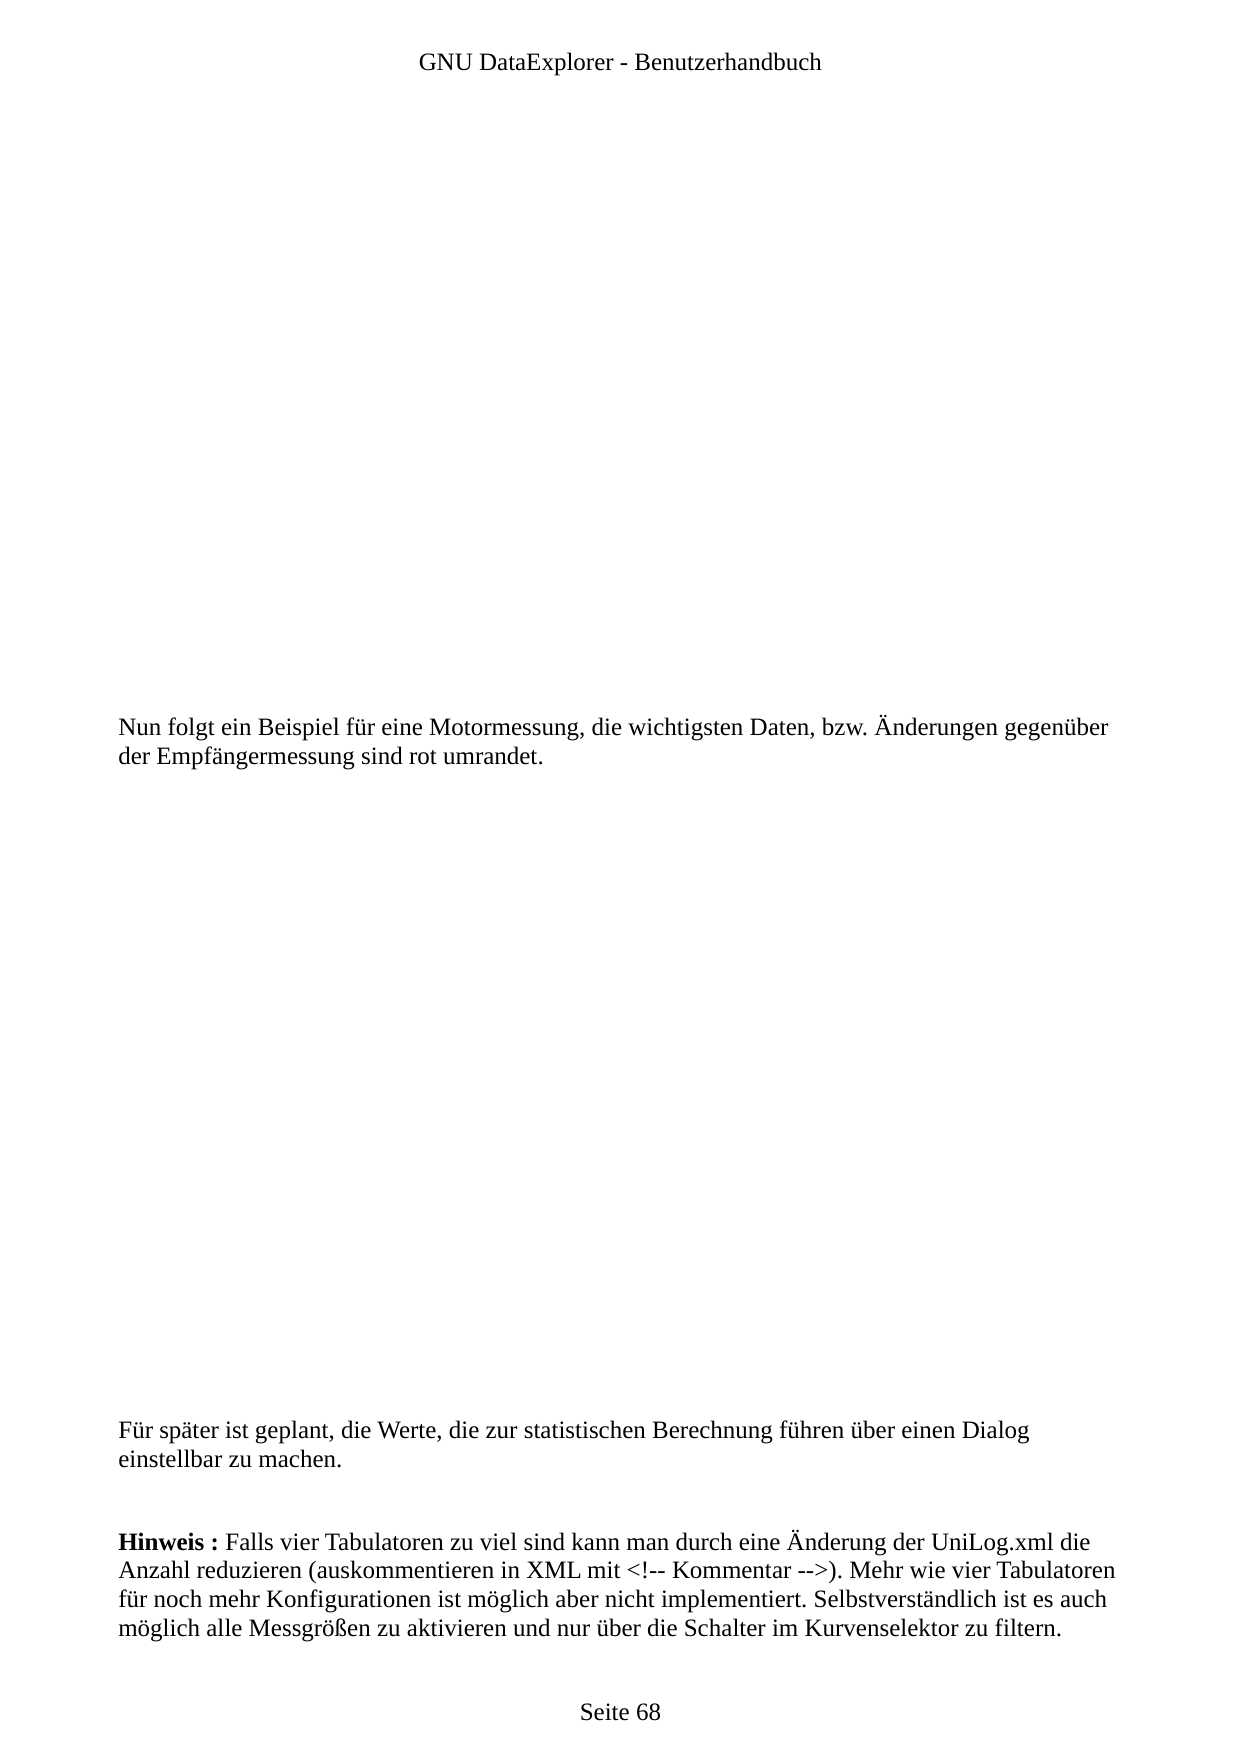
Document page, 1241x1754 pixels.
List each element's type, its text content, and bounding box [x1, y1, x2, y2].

text Nun folgt ein Beispiel für eine Motormessung, die wichtigsten Daten, bzw. Änderungen gegenüber der Empfängermessung sind rot umrandet. [118, 712, 1122, 770]
text Für später ist geplant, die Werte, die zur statistischen Berechnung führen über einen Dialog einstellbar zu machen. [118, 1415, 1122, 1473]
text Hinweis : Falls vier Tabulatoren zu viel sind kann man durch eine Änderung der UniLog.xml die Anzahl reduzieren (auskommentieren in XML mit <!-- Kommentar -->). Mehr wie vier Tabulatoren für noch mehr Konfigurationen ist möglich aber nicht implementiert. Selbstverständlich ist es auch möglich alle Messgrößen zu aktivieren und nur über die Schalter im Kurvenselektor zu filtern. [118, 1527, 1122, 1642]
